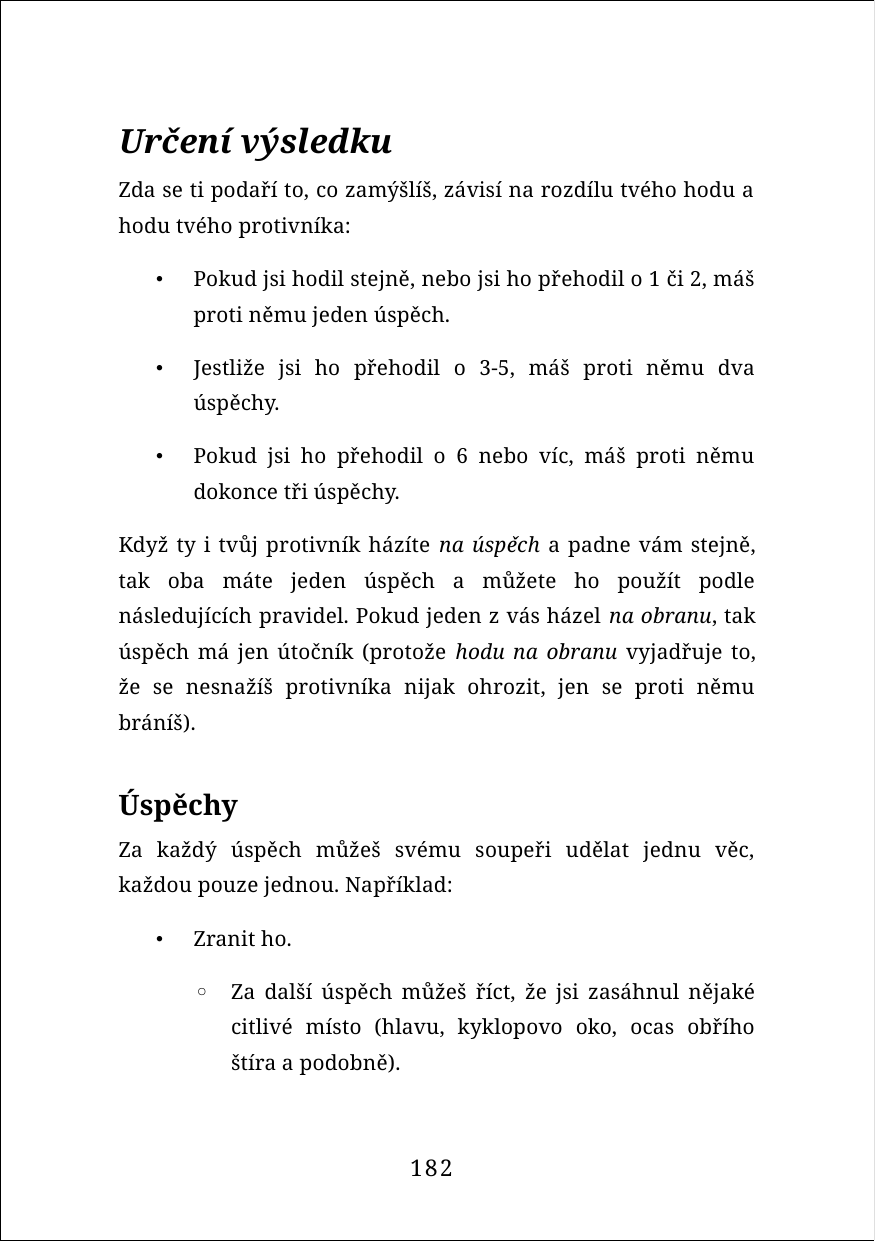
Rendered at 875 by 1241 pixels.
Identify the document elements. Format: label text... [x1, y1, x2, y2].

list Pokud jsi ho přehodil o 6 nebo víc, máš proti němu dokonce tři úspěchy. [156, 442, 756, 506]
text Když ty i tvůj protivník házíte na úspěch a padne vám stejně, tak oba máte jeden úspěch a můžete ho použít podle následujících pravidel. Pokud jeden z vás házel na obranu, tak úspěch má jen útočník (protože hodu na obranu vyjadřuje to, že se nesnažíš protivníka nijak ohrozit, jen se proti němu bráníš). [118, 530, 756, 736]
subtitle Úspěchy [118, 785, 756, 823]
list Jestliže jsi ho přehodil o 3-5, máš proti němu dva úspěchy. [156, 353, 756, 417]
list Pokud jsi hodil stejně, nebo jsi ho přehodil o 1 či 2, máš proti němu jeden úspěch. [156, 264, 756, 328]
text Zda se ti podaří to, co zamýšlíš, závisí na rozdílu tvého hodu a hodu tvého protivníka: [118, 175, 756, 239]
text Za každý úspěch můžeš svému soupeři udělat jednu věc, každou pouze jednou. Například: [118, 835, 756, 899]
subtitle Určení výsledku [118, 118, 756, 164]
list Zranit ho. [156, 924, 756, 952]
list Za další úspěch můžeš říct, že jsi zasáhnul nějaké citlivé místo (hlavu, kyklopovo oko, ocas obřího štíra a podobně). [193, 977, 756, 1076]
